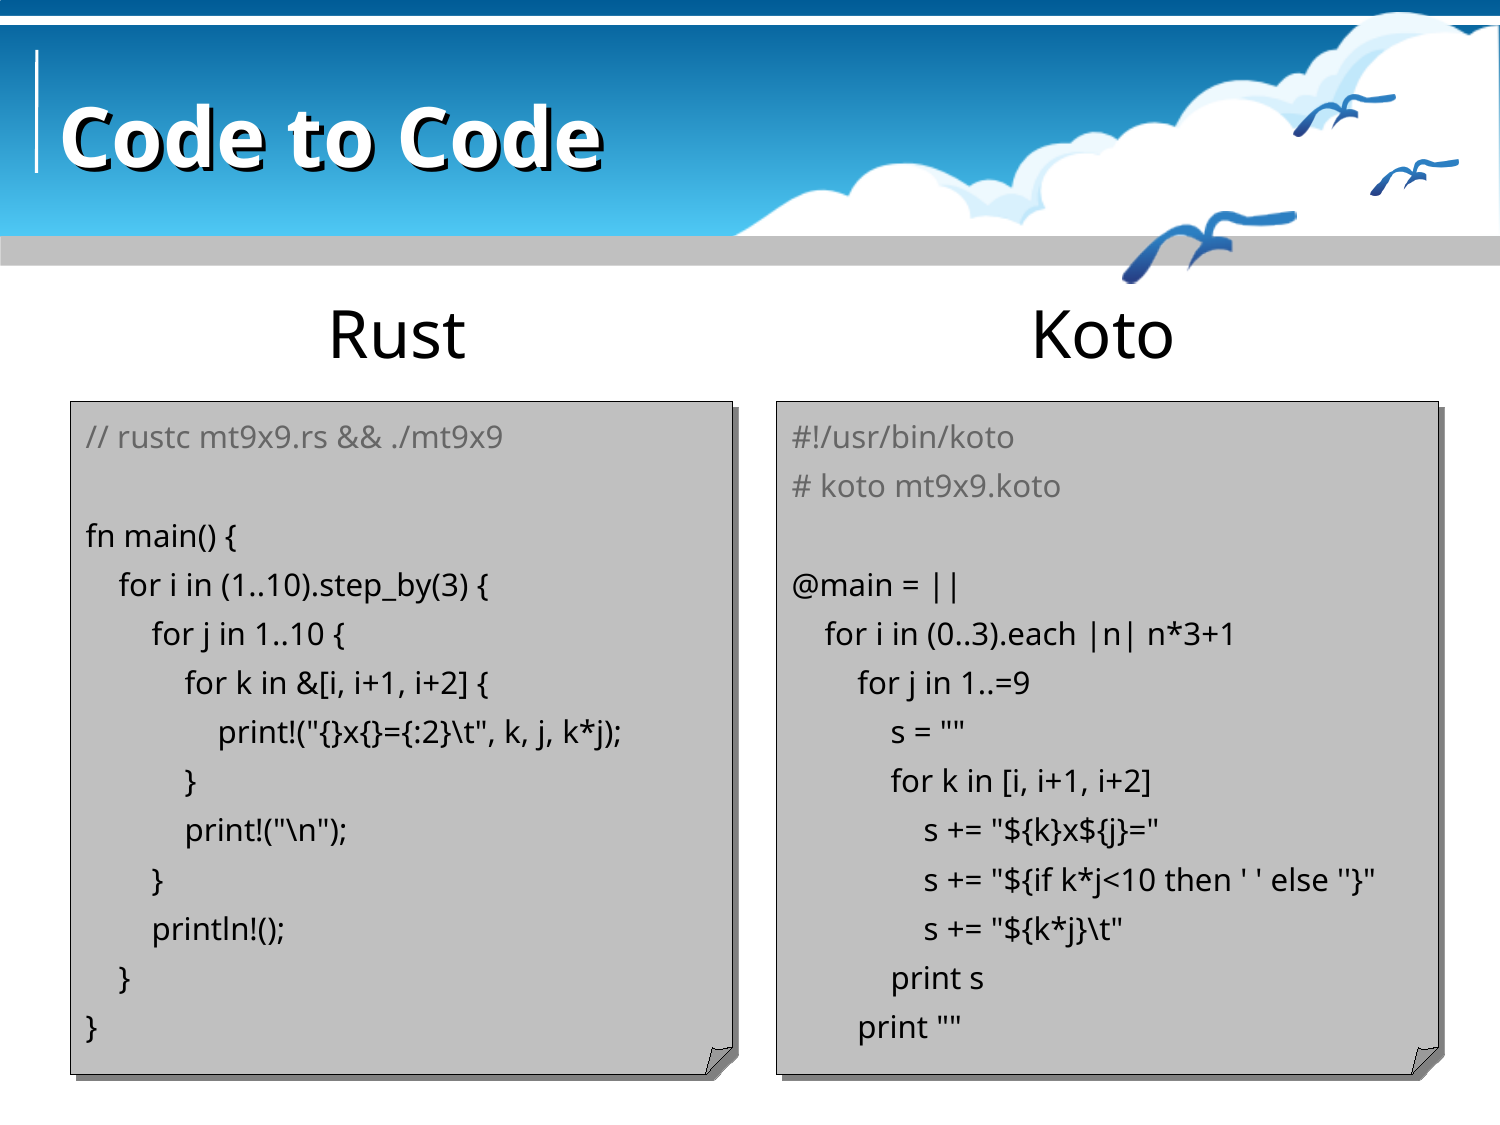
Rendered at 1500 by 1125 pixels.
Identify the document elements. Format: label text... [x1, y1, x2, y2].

text_box #!/usr/bin/koto # koto mt9x9.koto @main = || for i in (0..3).each |n| n*3+1 for j in 1..=9 s = "" for k in [i, i+1, i+2] s += "${k}x${j}=" s += "${if k*j<10 then ' ' else ''}" s += "${k*j}\t" print s print "" [776, 401, 1439, 1075]
text_box Koto [1015, 283, 1217, 388]
text_box Rust [312, 283, 532, 388]
picture [730, 12, 1500, 284]
title Code to Code [59, 86, 1465, 186]
text_box // rustc mt9x9.rs && ./mt9x9 fn main() { for i in (1..10).step_by(3) { for j in 1..10 { for k in &[i, i+1, i+2] { print!("{}x{}={:2}\t", k, j, k*j); } print!("\n"); } println!(); } } [70, 401, 733, 1075]
